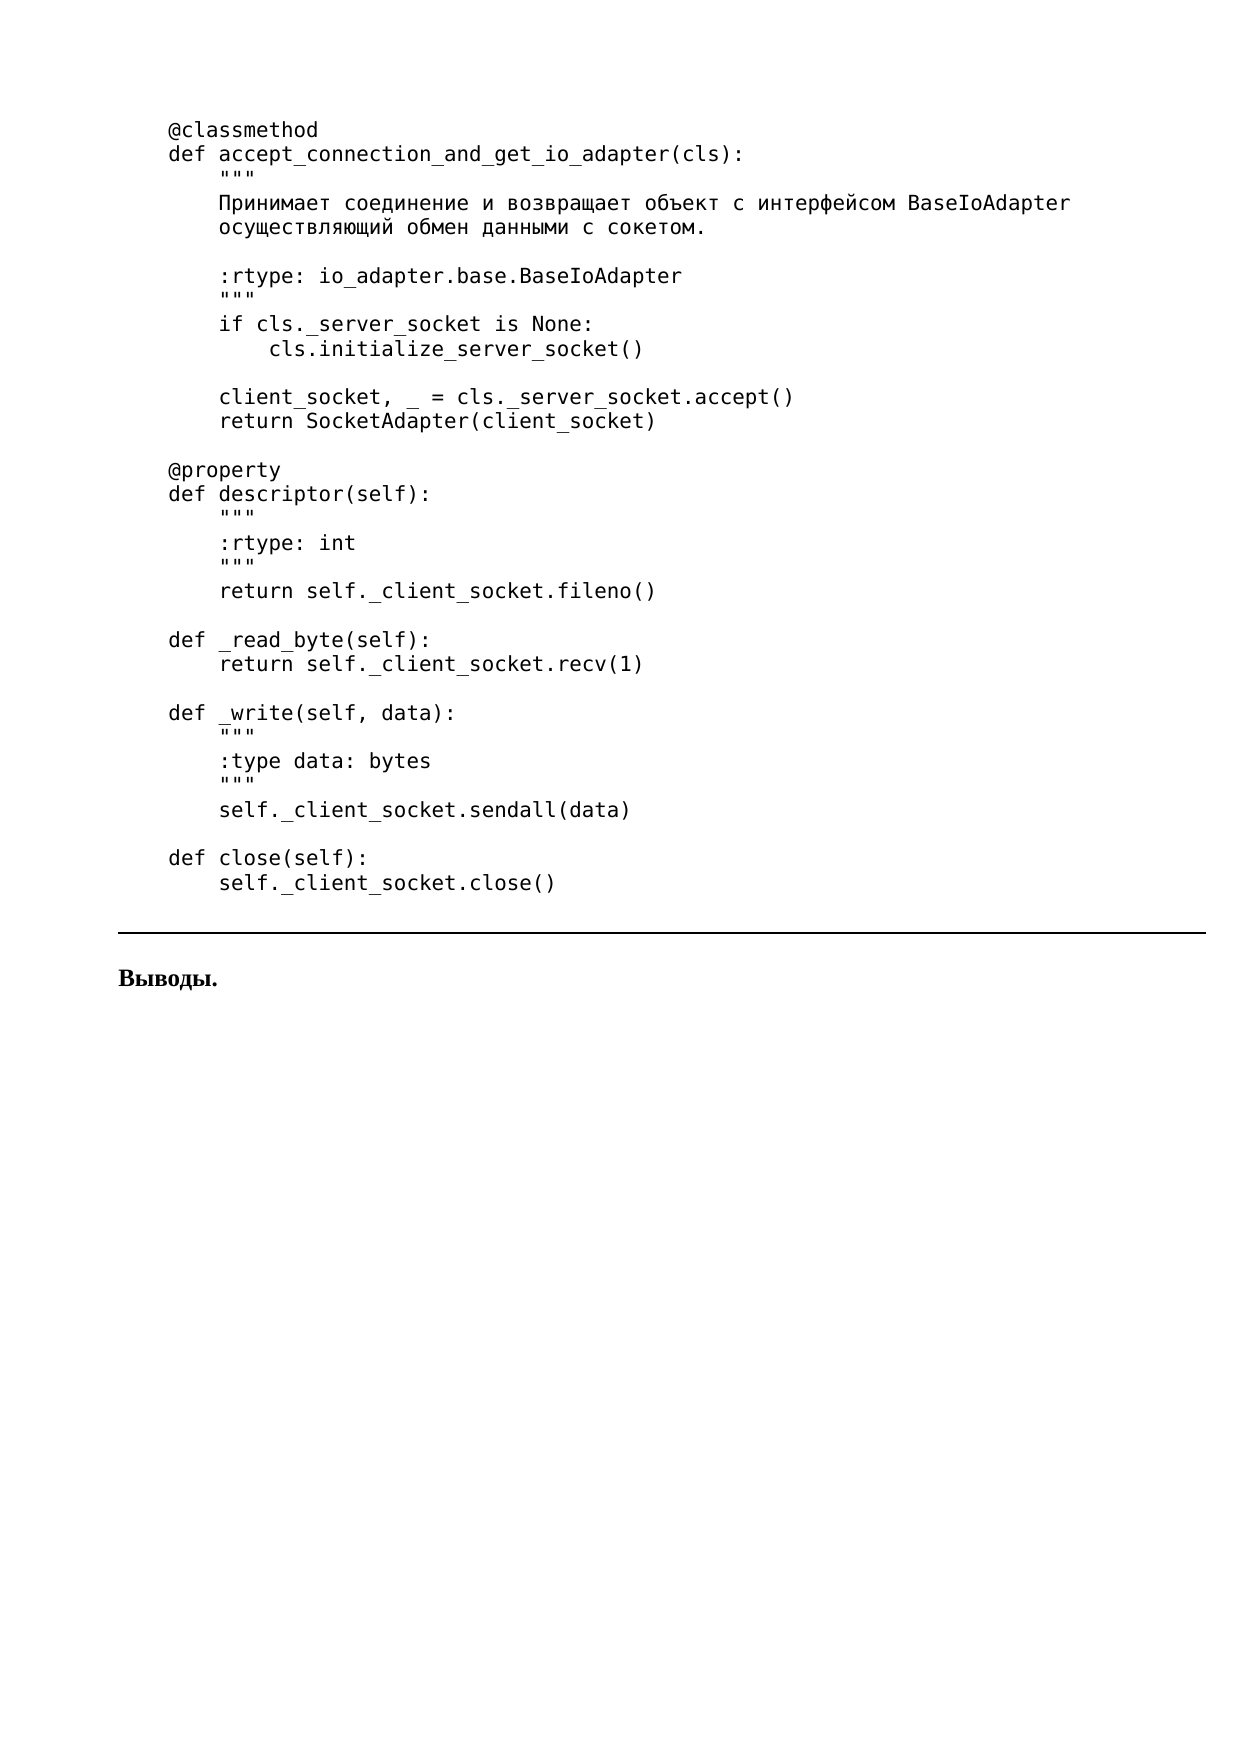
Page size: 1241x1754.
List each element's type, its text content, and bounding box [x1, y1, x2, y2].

text :type data: bytes [118, 749, 1206, 773]
text self._client_socket.sendall(data) [118, 798, 1206, 822]
text """ [118, 555, 1206, 579]
text return self._client_socket.recv(1) [118, 652, 1206, 676]
text """ [118, 773, 1206, 798]
text client_socket, _ = cls._server_socket.accept() [118, 385, 1206, 409]
text self._client_socket.close() [118, 871, 1206, 895]
text """ [118, 506, 1206, 531]
text осуществляющий обмен данными с сокетом. [118, 215, 1206, 239]
text Принимает соединение и возвращает объект с интерфейсом BaseIoAdapter [118, 191, 1206, 215]
text def accept_connection_and_get_io_adapter(cls): [118, 142, 1206, 167]
text def descriptor(self): [118, 482, 1206, 506]
text if cls._server_socket is None: [118, 312, 1206, 337]
text def _read_byte(self): [118, 628, 1206, 652]
text @classmethod [118, 118, 1206, 142]
text return self._client_socket.fileno() [118, 579, 1206, 603]
text return SocketAdapter(client_socket) [118, 409, 1206, 434]
text def _write(self, data): [118, 701, 1206, 725]
text @property [118, 458, 1206, 482]
text :rtype: int [118, 531, 1206, 555]
text """ [118, 288, 1206, 312]
text """ [118, 167, 1206, 191]
text """ [118, 725, 1206, 749]
text cls.initialize_server_socket() [118, 337, 1206, 361]
text def close(self): [118, 846, 1206, 871]
text Выводы. [118, 963, 1206, 992]
text :rtype: io_adapter.base.BaseIoAdapter [118, 264, 1206, 288]
